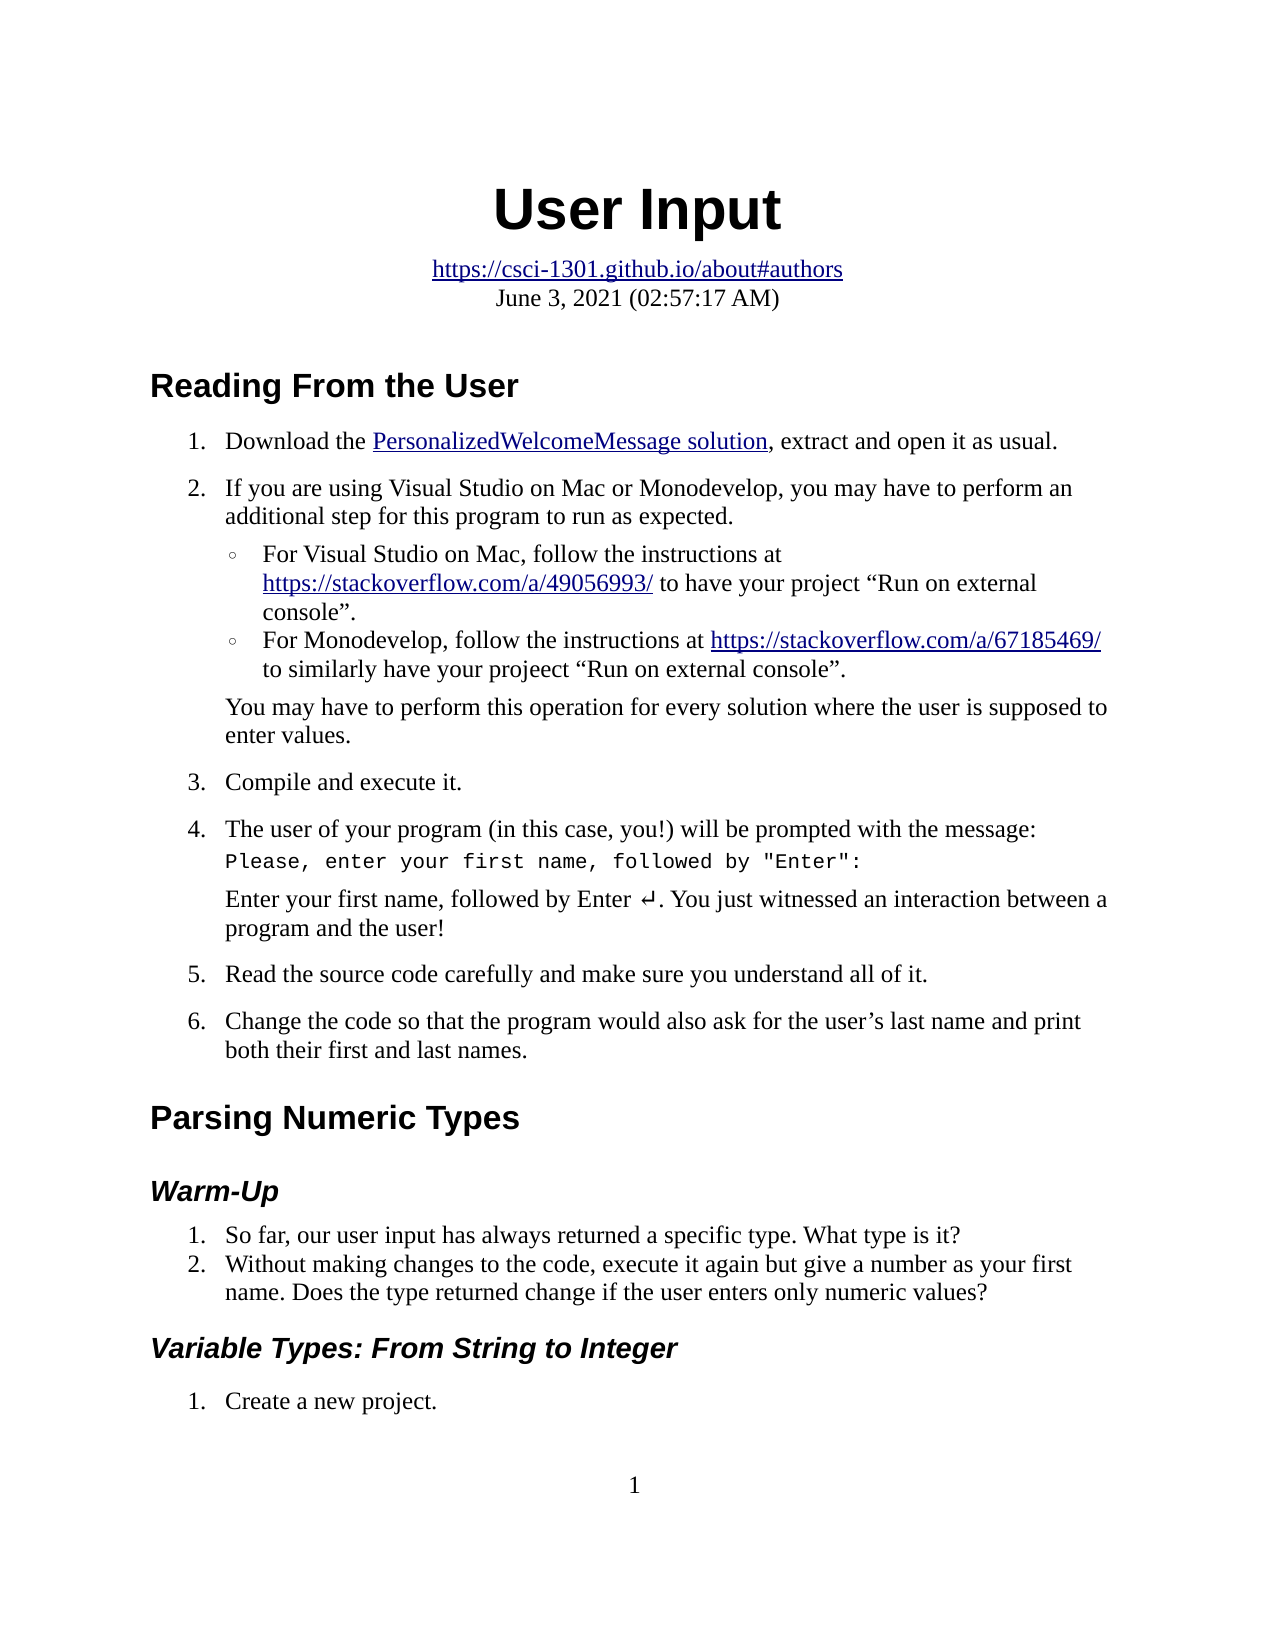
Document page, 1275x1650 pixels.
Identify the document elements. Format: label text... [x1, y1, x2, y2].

list For Monodevelop, follow the instructions at https://stackoverflow.com/a/67185469/ to similarly have your projeect “Run on external console”. [225, 625, 1125, 683]
list So far, our user input has always returned a specific type. What type is it? [187, 1220, 1125, 1249]
list Create a new project. [187, 1386, 1125, 1415]
list Without making changes to the code, execute it again but give a number as your first name. Does the type returned change if the user enters only numeric values? [187, 1249, 1125, 1306]
list Compile and execute it. [187, 767, 1125, 796]
subtitle Variable Types: From String to Integer [150, 1331, 1125, 1365]
list For Visual Studio on Mac, follow the instructions at https://stackoverflow.com/a/49056993/ to have your project “Run on external console”. [225, 539, 1125, 625]
subtitle Parsing Numeric Types [150, 1098, 1125, 1136]
list Download the PersonalizedWelcomeMessage solution, extract and open it as usual. [187, 426, 1125, 455]
text https://csci-1301.github.io/about#authors [150, 254, 1125, 283]
list Change the code so that the program would also ask for the user’s last name and print both their first and last names. [187, 1006, 1125, 1064]
subtitle Warm-Up [150, 1174, 1125, 1207]
list Read the source code carefully and make sure you understand all of it. [187, 959, 1125, 988]
list If you are using Visual Studio on Mac or Monodevelop, you may have to perform an additional step for this program to run as expected. [187, 473, 1125, 530]
text June 3, 2021 (02:57:17 AM) [150, 283, 1125, 312]
subtitle Reading From the User [150, 366, 1125, 404]
title User Input [150, 175, 1125, 242]
list Please, enter your first name, followed by "Enter": [187, 852, 1125, 875]
list The user of your program (in this case, you!) will be prompted with the message: [187, 814, 1125, 843]
list You may have to perform this operation for every solution where the user is supposed to enter values. [187, 692, 1125, 749]
list Enter your first name, followed by Enter ↵. You just witnessed an interaction between a program and the user! [187, 884, 1125, 942]
